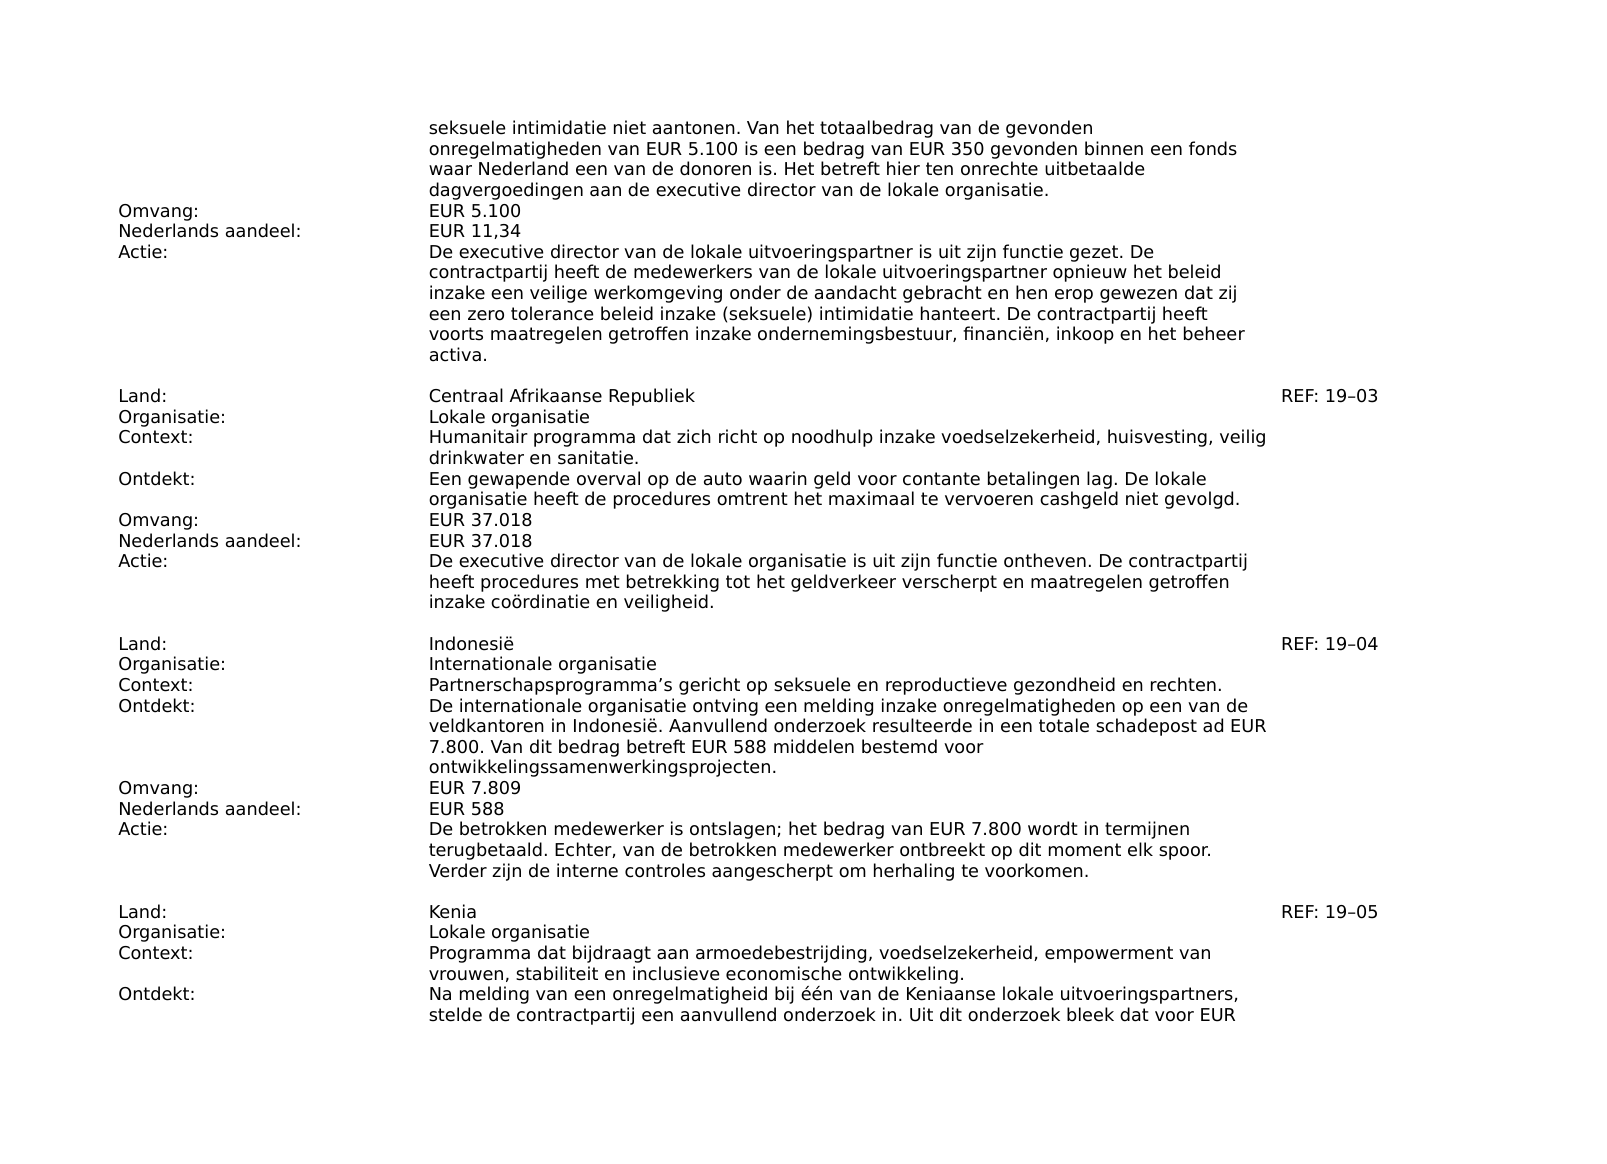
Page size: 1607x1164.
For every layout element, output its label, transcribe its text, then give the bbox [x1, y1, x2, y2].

table_cell Ontdekt: [118, 696, 422, 778]
table_cell [118, 881, 422, 902]
table_cell [1275, 819, 1488, 881]
table_cell Nederlands aandeel: [118, 531, 422, 551]
table_cell Een gewapende overval op de auto waarin geld voor contante betalingen lag. De lokale organisatie heeft de procedures omtrent het maximaal te vervoeren cashgeld niet gevolgd. [423, 469, 1275, 510]
table_cell [1275, 984, 1488, 1026]
table_cell [1275, 799, 1488, 819]
table_cell Omvang: [118, 778, 422, 799]
table_cell EUR 11,34 [423, 221, 1275, 242]
table_cell [1275, 613, 1488, 634]
table_cell Omvang: [118, 510, 422, 531]
table_cell [1275, 923, 1488, 943]
table_cell [1275, 654, 1488, 675]
table_cell Lokale organisatie [423, 923, 1275, 943]
table_cell [118, 118, 422, 201]
table_cell Internationale organisatie [423, 654, 1275, 675]
table_cell [1275, 510, 1488, 531]
table_cell Context: [118, 428, 422, 469]
table_cell Actie: [118, 819, 422, 881]
table_cell Partnerschapsprogramma’s gericht op seksuele en reproductieve gezondheid en rechten. [423, 675, 1275, 696]
table_cell EUR 37.018 [423, 510, 1275, 531]
table_cell REF: 19–05 [1275, 902, 1488, 922]
table_cell Organisatie: [118, 923, 422, 943]
table_cell Land: [118, 902, 422, 922]
table_cell De executive director van de lokale organisatie is uit zijn functie ontheven. De contractpartij heeft procedures met betrekking tot het geldverkeer verscherpt en maatregelen getroffen inzake coördinatie en veiligheid. [423, 551, 1275, 613]
table_cell [1275, 242, 1488, 366]
table_cell De betrokken medewerker is ontslagen; het bedrag van EUR 7.800 wordt in termijnen terugbetaald. Echter, van de betrokken medewerker ontbreekt op dit moment elk spoor. Verder zijn de interne controles aangescherpt om herhaling te voorkomen. [423, 819, 1275, 881]
table_cell [1275, 531, 1488, 551]
table_cell Ontdekt: [118, 469, 422, 510]
table_cell Omvang: [118, 201, 422, 221]
table_cell [1275, 881, 1488, 902]
table_cell [1275, 118, 1488, 201]
table_cell REF: 19–03 [1275, 386, 1488, 407]
table_cell De executive director van de lokale uitvoeringspartner is uit zijn functie gezet. De contractpartij heeft de medewerkers van de lokale uitvoeringspartner opnieuw het beleid inzake een veilige werkomgeving onder de aandacht gebracht en hen erop gewezen dat zij een zero tolerance beleid inzake (seksuele) intimidatie hanteert. De contractpartij heeft voorts maatregelen getroffen inzake ondernemingsbestuur, financiën, inkoop en het beheer activa. [423, 242, 1275, 366]
table_cell Organisatie: [118, 407, 422, 427]
table_cell Context: [118, 675, 422, 696]
table_cell Na melding van een onregelmatigheid bij één van de Keniaanse lokale uitvoeringspartners, stelde de contractpartij een aanvullend onderzoek in. Uit dit onderzoek bleek dat voor EUR [423, 984, 1275, 1026]
table_cell EUR 5.100 [423, 201, 1275, 221]
table_cell [1275, 407, 1488, 427]
table_cell [1275, 943, 1488, 984]
table_cell Nederlands aandeel: [118, 799, 422, 819]
table_cell Land: [118, 386, 422, 407]
table_cell [423, 881, 1275, 902]
table_cell Actie: [118, 242, 422, 366]
table_cell [1275, 366, 1488, 386]
table_cell Land: [118, 634, 422, 654]
table_cell [1275, 551, 1488, 613]
table_cell Actie: [118, 551, 422, 613]
table_cell Kenia [423, 902, 1275, 922]
table_cell Humanitair programma dat zich richt op noodhulp inzake voedselzekerheid, huisvesting, veilig drinkwater en sanitatie. [423, 428, 1275, 469]
table_cell [423, 366, 1275, 386]
table_cell Organisatie: [118, 654, 422, 675]
table_cell Ontdekt: [118, 984, 422, 1026]
table_cell [118, 366, 422, 386]
table_cell [118, 613, 422, 634]
table_cell [1275, 696, 1488, 778]
table_cell [1275, 201, 1488, 221]
table_cell [1275, 469, 1488, 510]
table_cell EUR 7.809 [423, 778, 1275, 799]
table_cell REF: 19–04 [1275, 634, 1488, 654]
table_cell [423, 613, 1275, 634]
table_cell [1275, 675, 1488, 696]
table_cell EUR 37.018 [423, 531, 1275, 551]
table_cell [1275, 221, 1488, 242]
table_cell seksuele intimidatie niet aantonen. Van het totaalbedrag van de gevonden onregelmatigheden van EUR 5.100 is een bedrag van EUR 350 gevonden binnen een fonds waar Nederland een van de donoren is. Het betreft hier ten onrechte uitbetaalde dagvergoedingen aan de executive director van de lokale organisatie. [423, 118, 1275, 201]
table_cell Programma dat bijdraagt aan armoedebestrijding, voedselzekerheid, empowerment van vrouwen, stabiliteit en inclusieve economische ontwikkeling. [423, 943, 1275, 984]
table_cell De internationale organisatie ontving een melding inzake onregelmatigheden op een van de veldkantoren in Indonesië. Aanvullend onderzoek resulteerde in een totale schadepost ad EUR 7.800. Van dit bedrag betreft EUR 588 middelen bestemd voor ontwikkelingssamenwerkingsprojecten. [423, 696, 1275, 778]
table_cell Nederlands aandeel: [118, 221, 422, 242]
table_cell Centraal Afrikaanse Republiek [423, 386, 1275, 407]
table_cell Lokale organisatie [423, 407, 1275, 427]
table_cell Indonesië [423, 634, 1275, 654]
table_cell EUR 588 [423, 799, 1275, 819]
table_cell [1275, 428, 1488, 469]
table_cell Context: [118, 943, 422, 984]
table_cell [1275, 778, 1488, 799]
